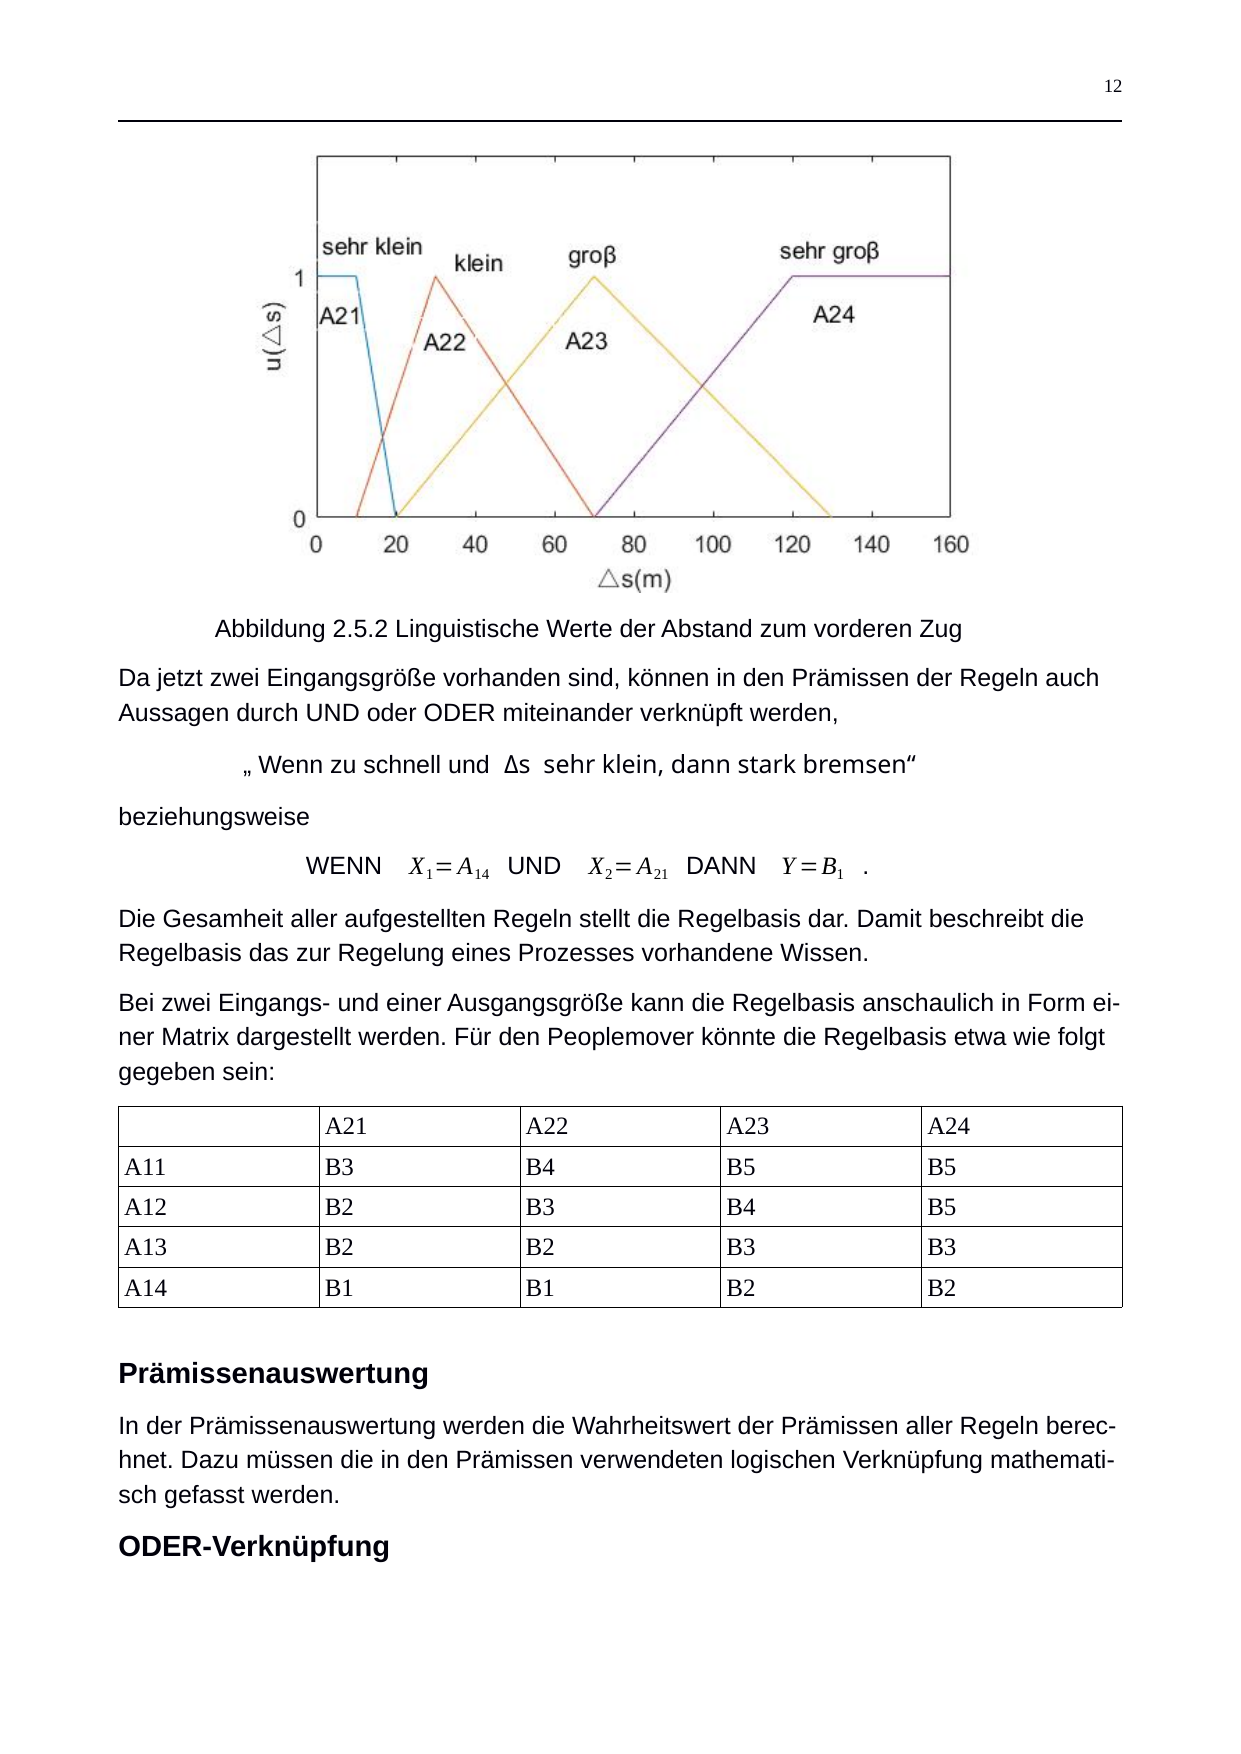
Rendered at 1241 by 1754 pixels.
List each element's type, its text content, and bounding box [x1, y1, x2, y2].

table_cell A13 [119, 1227, 319, 1267]
table_cell B3 [521, 1187, 720, 1226]
table_cell A11 [119, 1147, 319, 1186]
text ODER-Verknüpfung [118, 1529, 1122, 1563]
text Abbildung 2.5.2 Linguistische Werte der Abstand zum vorderen Zug [118, 614, 1122, 643]
table_header A21 [320, 1107, 520, 1146]
table_cell B3 [320, 1147, 520, 1186]
text beziehungsweise [118, 802, 1122, 831]
table_cell B2 [922, 1268, 1122, 1307]
text Da jetzt zwei Eingangsgröße vorhanden sind, können in den Prämissen der Regeln auch Aussagen durch UND oder ODER miteinander verknüpft werden, [118, 663, 1122, 726]
text Prämissenauswertung [118, 1356, 1122, 1390]
table_cell B1 [320, 1268, 520, 1307]
table_cell B2 [721, 1268, 921, 1307]
table_cell A14 [119, 1268, 319, 1307]
table_cell B5 [721, 1147, 921, 1186]
table_cell B5 [922, 1147, 1122, 1186]
table_header A22 [521, 1107, 720, 1146]
table_cell B2 [320, 1187, 520, 1226]
table_cell B3 [922, 1227, 1122, 1267]
picture [211, 122, 1029, 593]
table_header A24 [922, 1107, 1122, 1146]
table_header [119, 1107, 319, 1146]
table_cell B2 [320, 1227, 520, 1267]
table_cell B2 [521, 1227, 720, 1267]
table_cell B4 [721, 1187, 921, 1226]
text In der Prämissenauswertung werden die Wahrheitswert der Prämissen aller Regeln berec-hnet. Dazu müssen die in den Prämissen verwendeten logischen Verknüpfung mathemati-sch gefasst werden. [118, 1411, 1122, 1509]
table_cell B1 [521, 1268, 720, 1307]
text Bei zwei Eingangs- und einer Ausgangsgröße kann die Regelbasis anschaulich in Form ei-ner Matrix dargestellt werden. Für den Peoplemover könnte die Regelbasis etwa wie folgt gegeben sein: [118, 987, 1122, 1085]
text „ Wenn zu schnell und Δs sehr klein, dann stark bremsen“ [118, 747, 1122, 781]
table_cell A12 [119, 1187, 319, 1226]
text Die Gesamheit aller aufgestellten Regeln stellt die Regelbasis dar. Damit beschreibt die Regelbasis das zur Regelung eines Prozesses vorhandene Wissen. [118, 904, 1122, 967]
text WENN UND DANN . [118, 851, 1122, 884]
table_cell B3 [721, 1227, 921, 1267]
table_header A23 [721, 1107, 921, 1146]
table_cell B4 [521, 1147, 720, 1186]
table_cell B5 [922, 1187, 1122, 1226]
